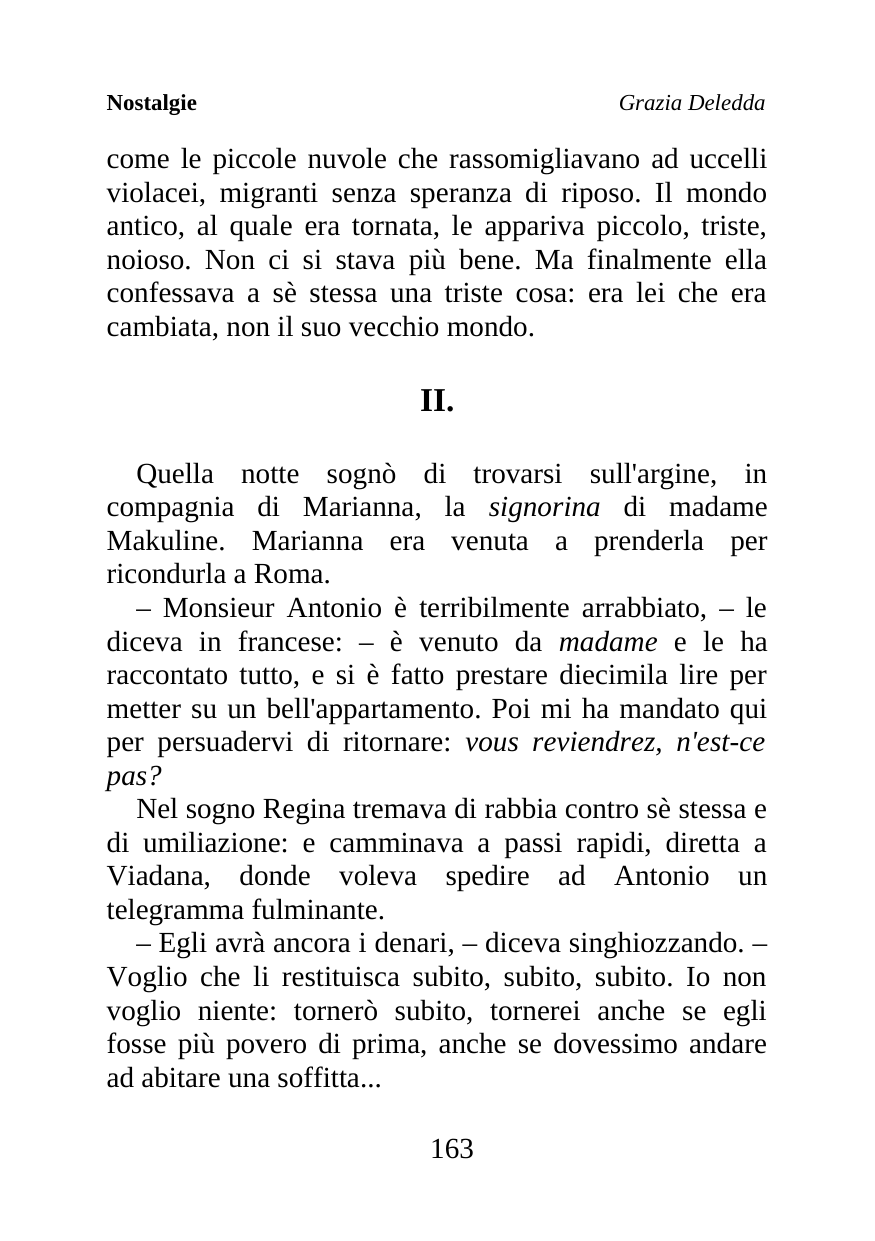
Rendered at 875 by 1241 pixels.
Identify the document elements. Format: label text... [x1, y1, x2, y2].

text Quella notte sognò di trovarsi sull'argine, in compagnia di Marianna, la signorina di madame Makuline. Marianna era venuta a prenderla per ricondurla a Roma. [106, 456, 768, 590]
text come le piccole nuvole che rassomigliavano ad uccelli violacei, migranti senza speranza di riposo. Il mondo antico, al quale era tornata, le appariva piccolo, triste, noioso. Non ci si stava più bene. Ma finalmente ella confessava a sè stessa una triste cosa: era lei che era cambiata, non il suo vecchio mondo. [106, 141, 768, 343]
text – Monsieur Antonio è terribilmente arrabbiato, – le diceva in francese: – è venuto da madame e le ha raccontato tutto, e si è fatto prestare diecimila lire per metter su un bell'appartamento. Poi mi ha mandato qui per persuadervi di ritornare: vous reviendrez, n'est-ce pas? [106, 590, 768, 791]
text Nel sogno Regina tremava di rabbia contro sè stessa e di umiliazione: e camminava a passi rapidi, diretta a Viadana, donde voleva spedire ad Antonio un telegramma fulminante. [106, 791, 768, 926]
text – Egli avrà ancora i denari, – diceva singhiozzando. – Voglio che li restituisca subito, subito, subito. Io non voglio niente: tornerò subito, tornerei anche se egli fosse più povero di prima, anche se dovessimo andare ad abitare una soffitta... [106, 926, 768, 1093]
subtitle II. [106, 380, 768, 418]
